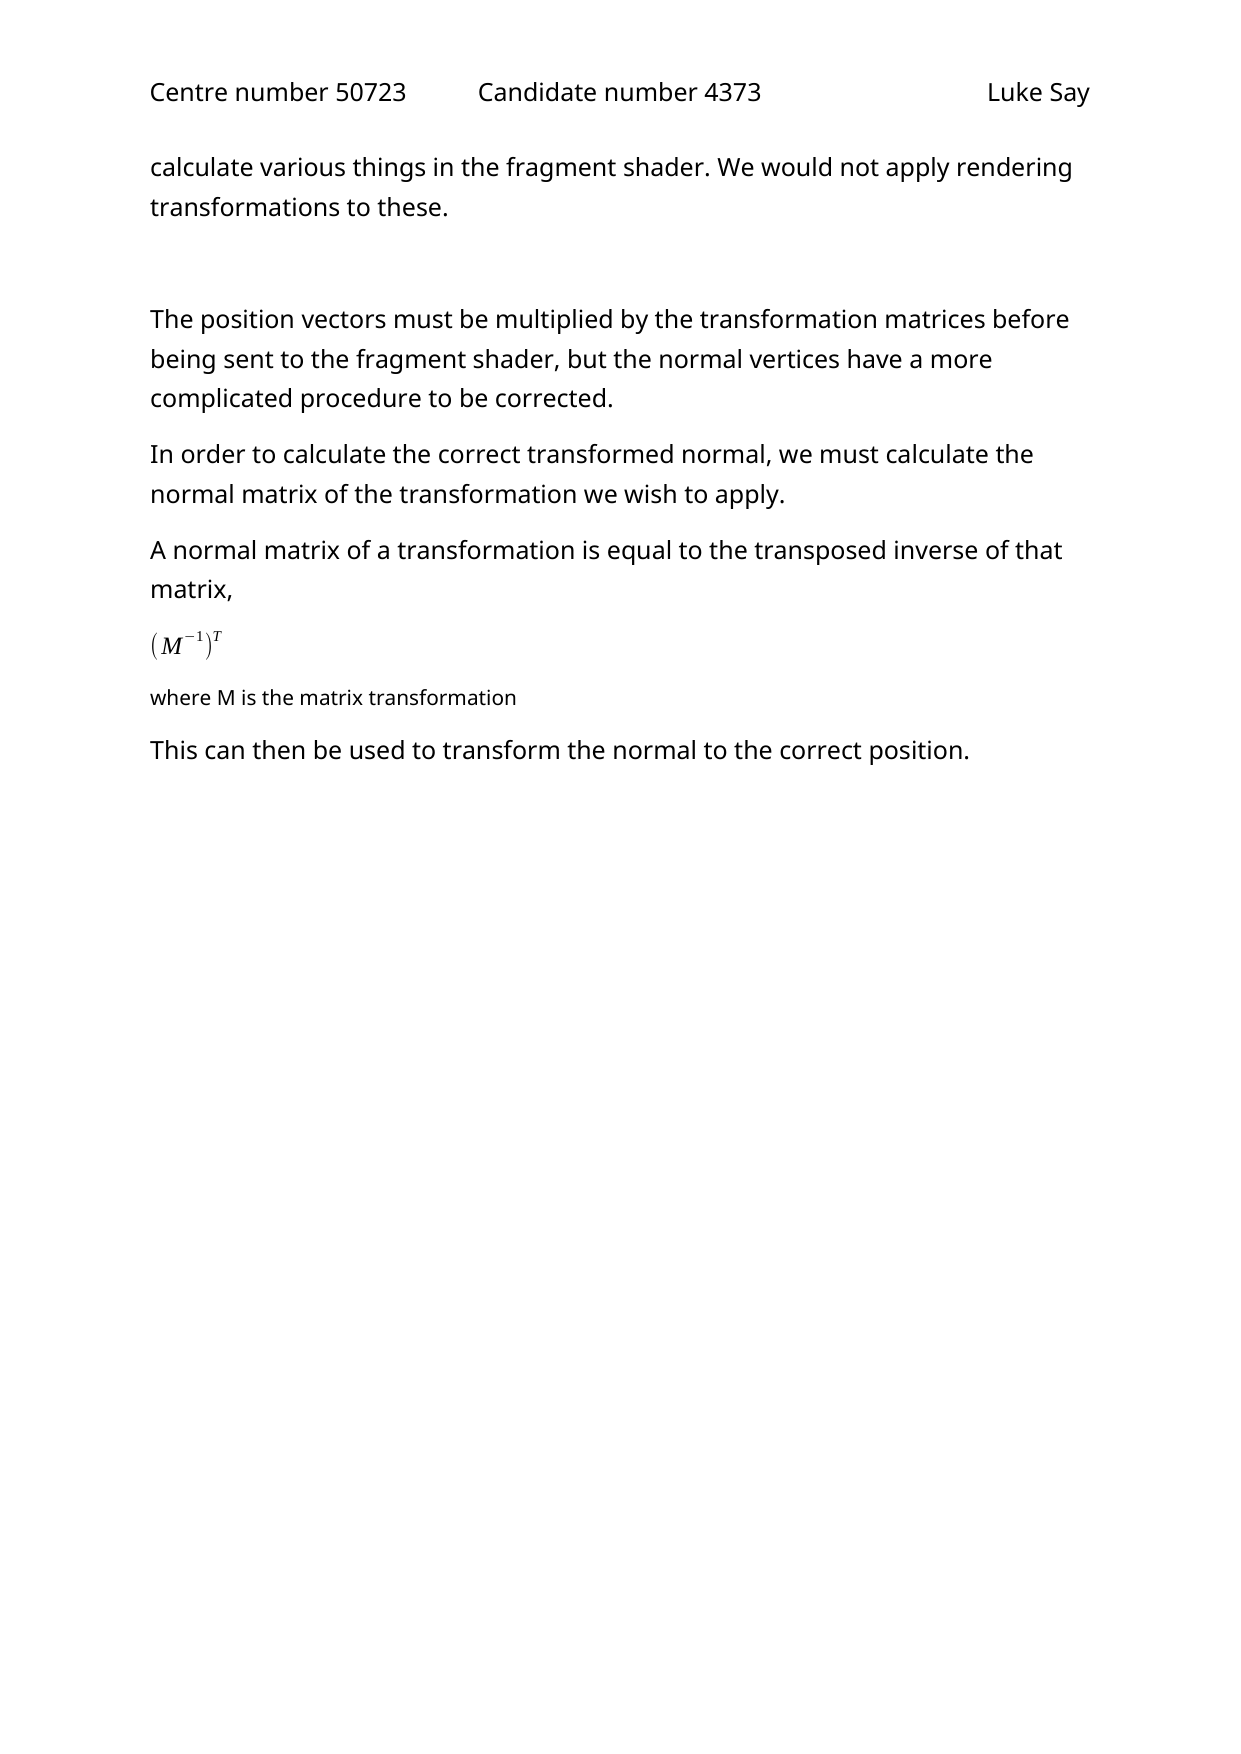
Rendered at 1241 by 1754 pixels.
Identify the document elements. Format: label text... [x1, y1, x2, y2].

text A normal matrix of a transformation is equal to the transposed inverse of that matrix, [150, 532, 1090, 606]
text This can then be used to transform the normal to the correct position. [150, 733, 1090, 767]
text where M is the matrix transformation [150, 683, 1090, 712]
text The position vectors must be multiplied by the transformation matrices before being sent to the fragment shader, but the normal vertices have a more complicated procedure to be corrected. [150, 302, 1090, 415]
text In order to calculate the correct transformed normal, we must calculate the normal matrix of the transformation we wish to apply. [150, 437, 1090, 510]
text calculate various things in the fragment shader. We would not apply rendering transformations to these. [150, 150, 1090, 223]
